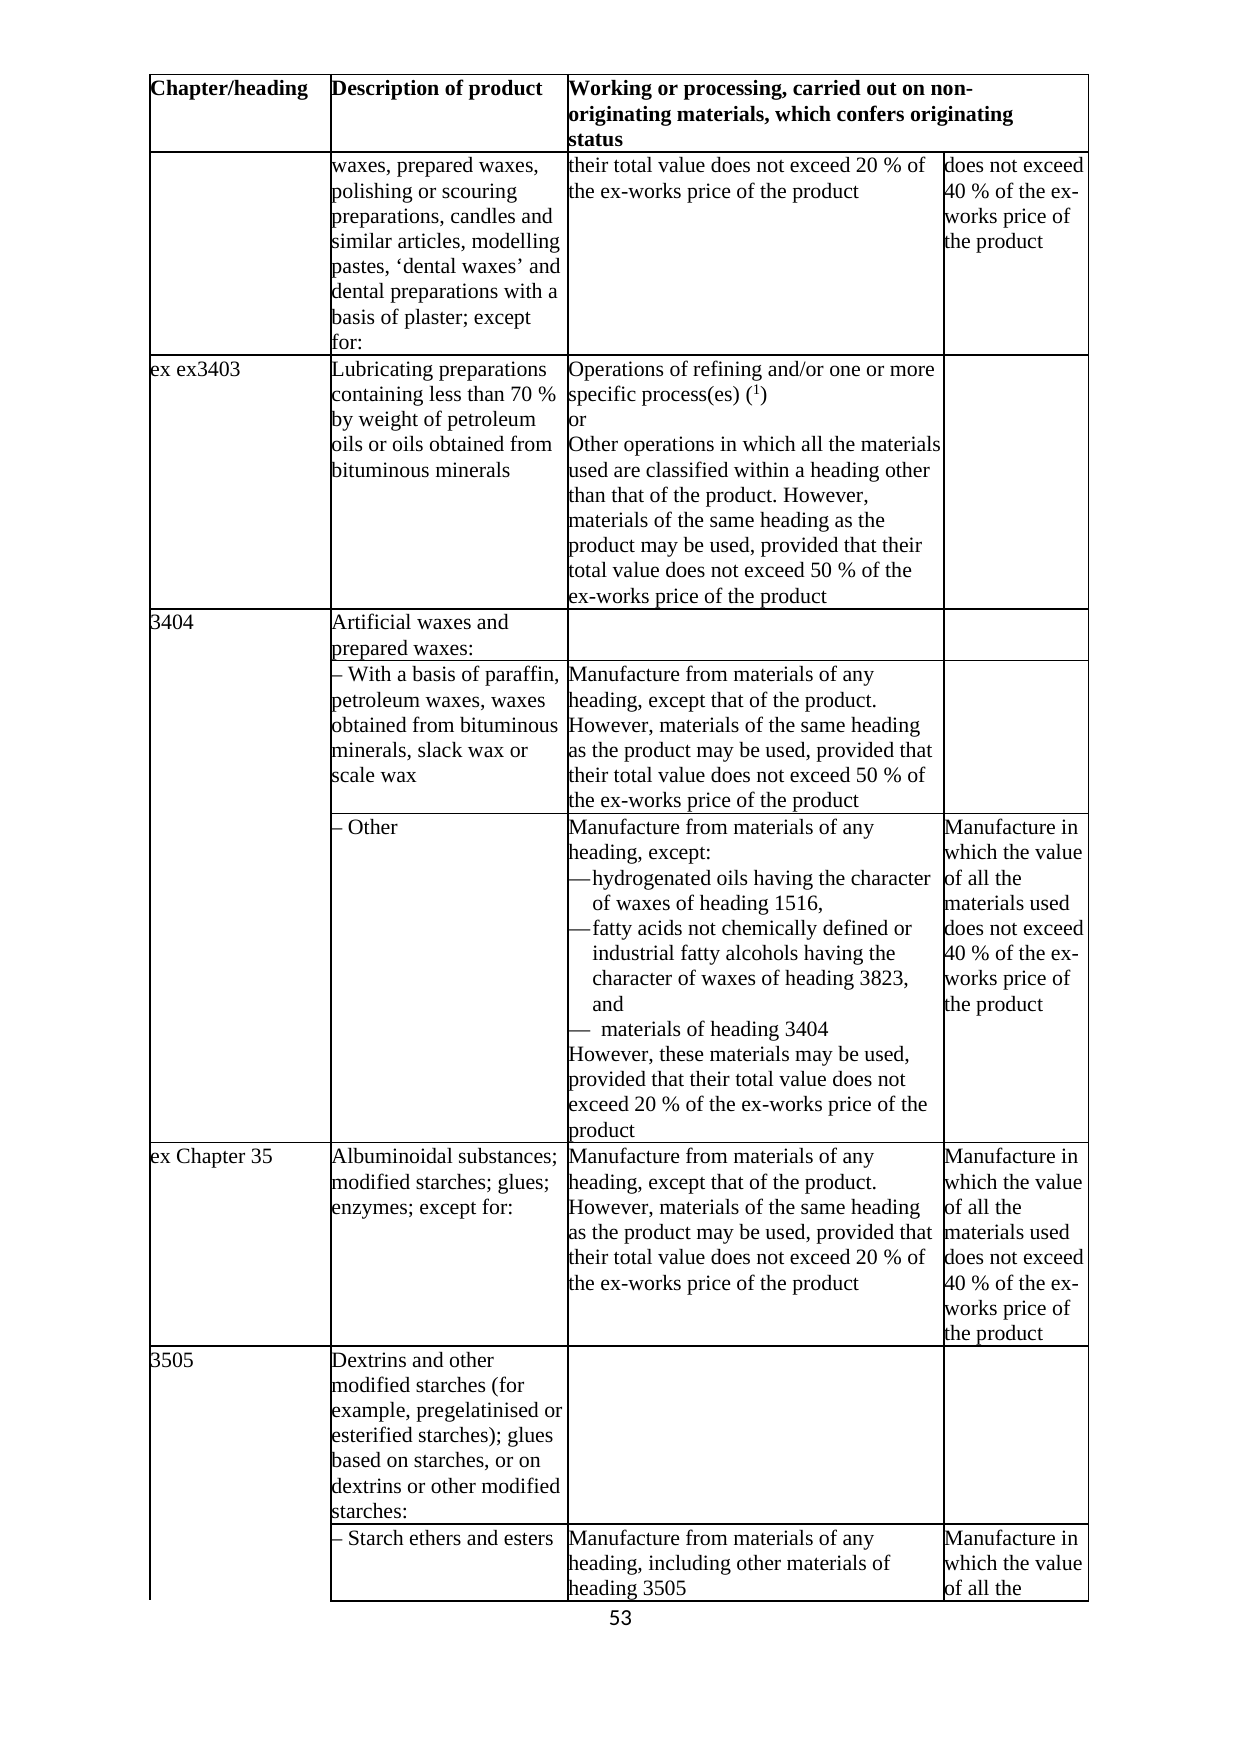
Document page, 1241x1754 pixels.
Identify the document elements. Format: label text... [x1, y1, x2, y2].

table_header fatty acids not chemically defined or industrial fatty alcohols having the character of waxes of heading 3823, and [592, 915, 943, 1016]
table_cell – Other [332, 814, 567, 1142]
table_header materials of heading 3404 [601, 1016, 943, 1041]
table_cell Operations of refining and/or one or more specific process(es) (1) or Other operations in which all the materials used are classified within a heading other than that of the product. However, materials of the same heading as the product may be used, provided that their total value does not exceed 50 % of the ex-works price of the product [569, 356, 943, 608]
table_header — [569, 865, 592, 915]
table_cell Manufacture in which the value of all the materials used does not exceed 40 % of the ex-works price of the product [945, 1143, 1088, 1345]
table_cell Artificial waxes and prepared waxes: [332, 610, 567, 660]
table_cell [945, 356, 1088, 608]
table_cell Lubricating preparations containing less than 70 % by weight of petroleum oils or oils obtained from bituminous minerals [332, 356, 567, 608]
table_cell – With a basis of paraffin, petroleum waxes, waxes obtained from bituminous minerals, slack wax or scale wax [332, 661, 567, 813]
table_cell Albuminoidal substances; modified starches; glues; enzymes; except for: [332, 1143, 567, 1345]
table_cell 3505 [151, 1347, 330, 1600]
table_header Working or processing, carried out on non-originating materials, which confers originating status [569, 75, 1088, 151]
table_cell Manufacture in which the value of all the [945, 1525, 1088, 1600]
table_cell Dextrins and other modified starches (for example, pregelatinised or esterified starches); glues based on starches, or on dextrins or other modified starches: [332, 1347, 567, 1523]
table_cell Manufacture from materials of any heading, including other materials of heading 3505 [569, 1525, 943, 1600]
table_header — [569, 915, 592, 1016]
table_cell does not exceed 40 % of the ex-works price of the product [945, 153, 1088, 354]
table_cell their total value does not exceed 20 % of the ex-works price of the product [569, 153, 943, 354]
table_header — [569, 1016, 601, 1041]
table_cell [945, 610, 1088, 660]
table_cell [945, 1347, 1088, 1523]
table_cell Manufacture from materials of any heading, except that of the product. However, materials of the same heading as the product may be used, provided that their total value does not exceed 50 % of the ex-works price of the product [569, 661, 943, 813]
table_cell [151, 153, 330, 354]
table_cell Manufacture from materials of any heading, except that of the product. However, materials of the same heading as the product may be used, provided that their total value does not exceed 20 % of the ex-works price of the product [569, 1143, 943, 1345]
table_cell ex Chapter 35 [151, 1143, 330, 1345]
table_header Description of product [332, 75, 567, 151]
table_cell [569, 610, 943, 660]
table_header Chapter/heading [151, 75, 330, 151]
table_cell Manufacture in which the value of all the materials used does not exceed 40 % of the ex-works price of the product [945, 814, 1088, 1142]
table_header hydrogenated oils having the character of waxes of heading 1516, [592, 865, 943, 915]
table_cell [945, 661, 1088, 813]
table_cell 3404 [151, 610, 330, 1142]
table_cell – Starch ethers and esters [332, 1525, 567, 1600]
table_cell waxes, prepared waxes, polishing or scouring preparations, candles and similar articles, modelling pastes, ‘dental waxes’ and dental preparations with a basis of plaster; except for: [332, 153, 567, 354]
table_cell ex ex3403 [151, 356, 330, 608]
table_cell Manufacture from materials of any heading, except: However, these materials may be used, provided that their total value does not exceed 20 % of the ex-works price of the product [569, 814, 943, 1142]
table_cell [569, 1347, 943, 1523]
